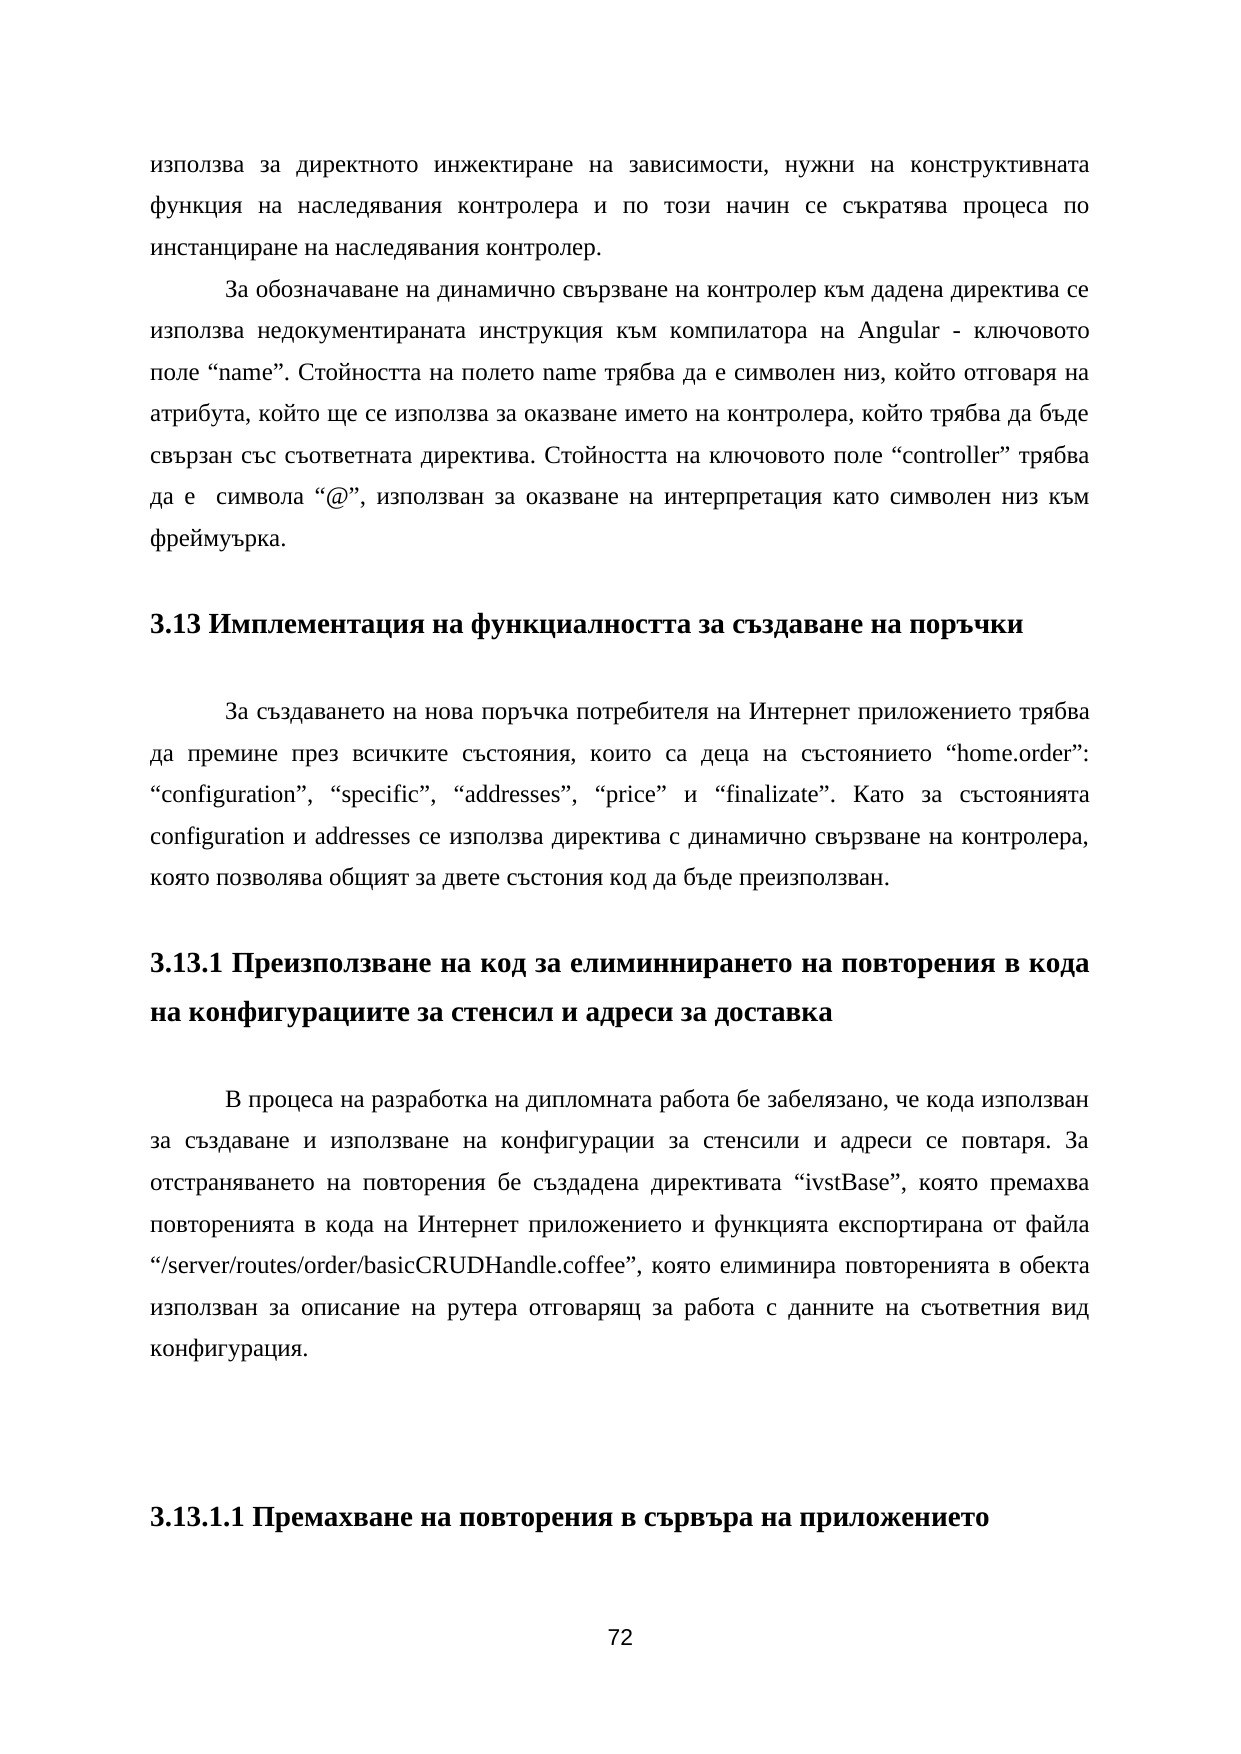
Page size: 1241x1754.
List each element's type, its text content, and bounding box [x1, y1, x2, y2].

text 3.13.1 Преизползване на код за елиминнирането на повторения в кода на конфигурациите за стенсил и адреси за доставка [150, 947, 1091, 1027]
text В процеса на разработка на дипломната работа бе забелязано, че кода използван за създаване и използване на конфигурации за стенсили и адреси се повтаря. За отстраняването на повторения бе създадена директивата “ivstBase”, която премахва повторенията в кода на Интернет приложението и функцията експортирана от файла “/server/routes/order/basicCRUDHandle.coffee”, която елиминира повторенията в обекта използван за описание на рутера отговарящ за работа с данните на съответния вид конфигурация. [150, 1085, 1091, 1362]
text използва за директното инжектиране на зависимости, нужни на конструктивната функция на наследявания контролера и по този начин се съкратява процеса по инстанциране на наследявания контролер. [150, 150, 1091, 261]
text За създаването на нова поръчка потребителя на Интернет приложението трябва да премине през всичките състояния, които са деца на състоянието “home.order”: “configuration”, “specific”, “addresses”, “price” и “finalizate”. Като за състоянията configuration и addresses се използва директива с динамично свързване на контролера, която позволява общият за двете състония код да бъде преизползван. [150, 697, 1091, 891]
text 3.13.1.1 Премахване на повторения в сървъра на приложението [150, 1501, 1091, 1533]
text За обозначаване на динамично свързване на контролер към дадена директива се използва недокументираната инструкция към компилатора на Angular - ключовото поле “name”. Стойността на полето name трябва да е символен низ, който отговаря на атрибута, който ще се използва за оказване името на контролера, който трябва да бъде свързан със съответната директива. Стойността на ключовото поле “controller” трябва да е символа “@”, използван за оказване на интерпретация като символен низ към фреймуърка. [150, 275, 1091, 552]
text 3.13 Имплементация на функциалността за създаване на поръчки [150, 607, 1091, 639]
